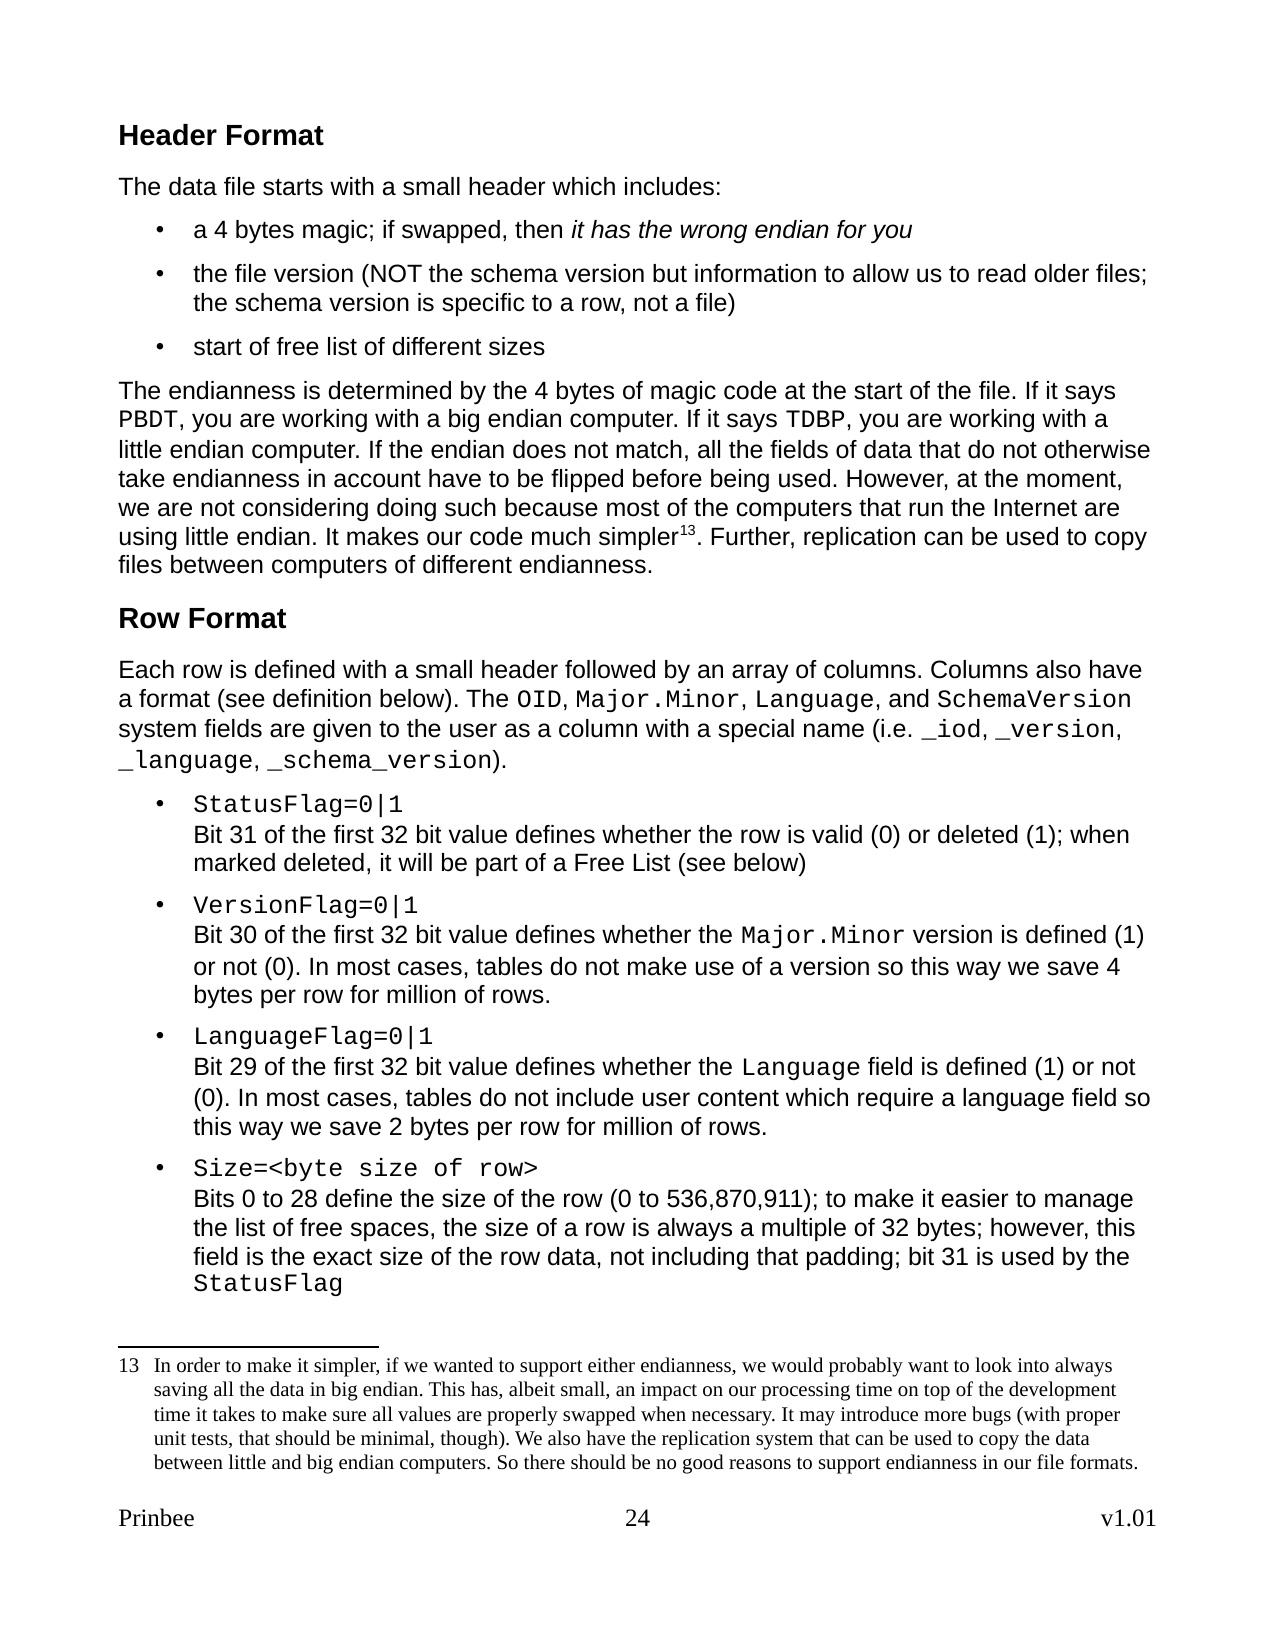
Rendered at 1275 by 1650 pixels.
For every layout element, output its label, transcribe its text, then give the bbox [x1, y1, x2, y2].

list start of free list of different sizes [156, 332, 1157, 361]
text The endianness is determined by the 4 bytes of magic code at the start of the file. If it says PBDT, you are working with a big endian computer. If it says TDBP, you are working with a little endian computer. If the endian does not match, all the fields of data that do not otherwise take endianness in account have to be flipped before being used. However, at the moment, we are not considering doing such because most of the computers that run the Internet are using little endian. It makes our code much simpler. Further, replication can be used to copy files between computers of different endianness. [118, 376, 1157, 579]
subtitle Row Format [118, 601, 1157, 635]
list StatusFlag=0|1 Bit 31 of the first 32 bit value defines whether the row is valid (0) or deleted (1); when marked deleted, it will be part of a Free List (see below) [156, 791, 1157, 877]
text Each row is defined with a small header followed by an array of columns. Columns also have a format (see definition below). The OID, Major.Minor, Language, and SchemaVersion system fields are given to the user as a column with a special name (i.e. _iod, _version, _language, _schema_version). [118, 655, 1157, 776]
text In order to make it simpler, if we wanted to support either endianness, we would probably want to look into always saving all the data in big endian. This has, albeit small, an impact on our processing time on top of the development time it takes to make sure all values are properly swapped when necessary. It may introduce more bugs (with proper unit tests, that should be minimal, though). We also have the replication system that can be used to copy the data between little and big endian computers. So there should be no good reasons to support endianness in our file formats. [118, 1353, 1157, 1474]
text The data file starts with a small header which includes: [118, 172, 1157, 200]
list the file version (NOT the schema version but information to allow us to read older files; the schema version is specific to a row, not a file) [156, 259, 1157, 317]
list Size=<byte size of row> Bits 0 to 28 define the size of the row (0 to 536,870,911); to make it easier to manage the list of free spaces, the size of a row is always a multiple of 32 bytes; however, this field is the exact size of the row data, not including that padding; bit 31 is used by the StatusFlag [156, 1156, 1157, 1299]
subtitle Header Format [118, 118, 1157, 152]
list a 4 bytes magic; if swapped, then it has the wrong endian for you [156, 215, 1157, 244]
list VersionFlag=0|1 Bit 30 of the first 32 bit value defines whether the Major.Minor version is defined (1) or not (0). In most cases, tables do not make use of a version so this way we save 4 bytes per row for million of rows. [156, 892, 1157, 1009]
list LanguageFlag=0|1 Bit 29 of the first 32 bit value defines whether the Language field is defined (1) or not (0). In most cases, tables do not include user content which require a language field so this way we save 2 bytes per row for million of rows. [156, 1024, 1157, 1141]
